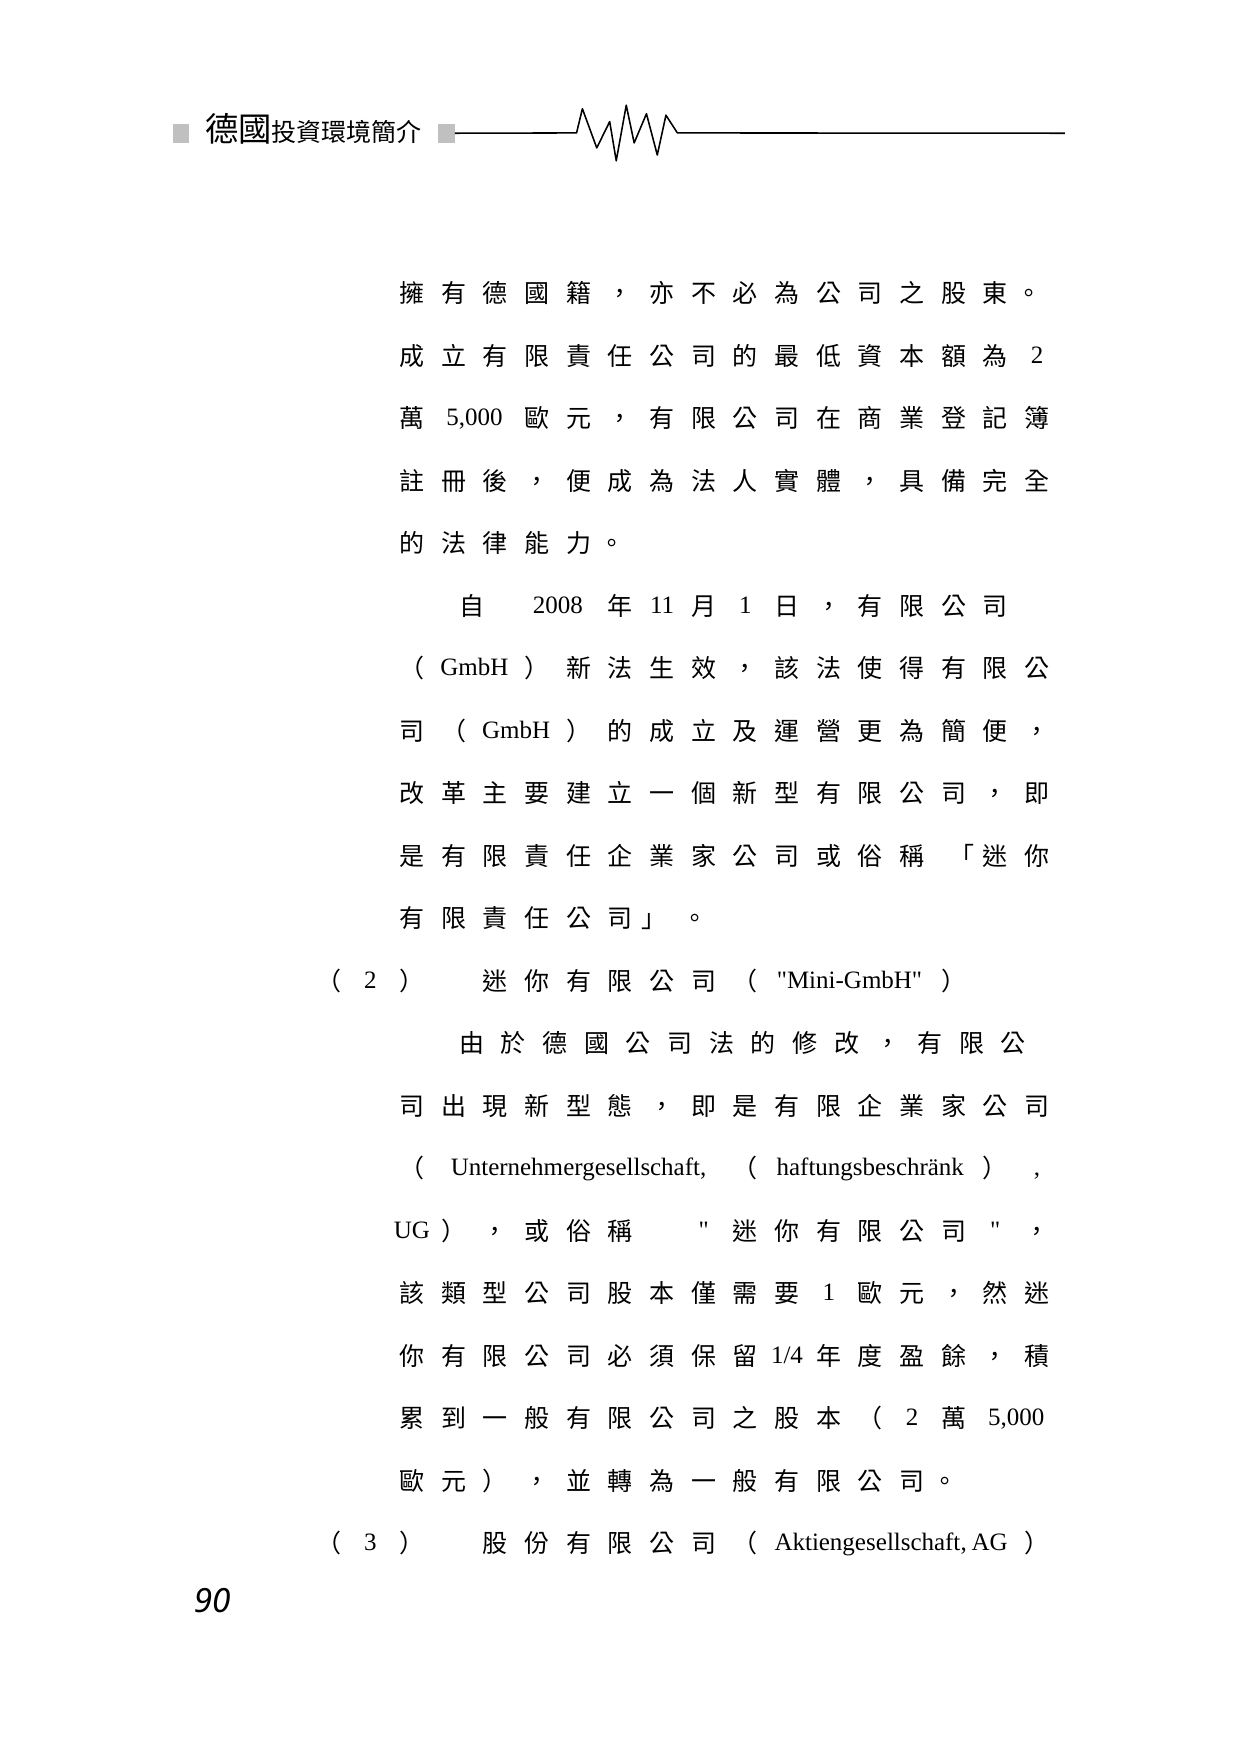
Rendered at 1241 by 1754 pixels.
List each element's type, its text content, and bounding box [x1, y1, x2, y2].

text 由於德國公司法的修改，有限公司出現新型態，即是有限企業家公司（Unternehmergesellschaft,（haftungsbeschränk）, UG），或俗稱 "迷你有限公司"，該類型公司股本僅需要1歐元，然迷你有限公司必須保留1/4年度盈餘，積累到一般有限公司之股本（2萬5,000歐元），並轉為一般有限公司。 [306, 1000, 1058, 1500]
text （2） 迷你有限公司（"Mini-GmbH"） [306, 938, 1058, 1000]
text 自2008年11月1日，有限公司（GmbH）新法生效，該法使得有限公司（GmbH）的成立及運營更為簡便，改革主要建立一個新型有限公司，即是有限責任企業家公司或俗稱「迷你有限責任公司」。 [306, 563, 1058, 938]
text 擁有德國籍，亦不必為公司之股東。成立有限責任公司的最低資本額為2萬5,000歐元，有限公司在商業登記簿註冊後，便成為法人實體，具備完全的法律能力。 [306, 250, 1058, 563]
text （3） 股份有限公司（Aktiengesellschaft, AG） [306, 1500, 1058, 1563]
